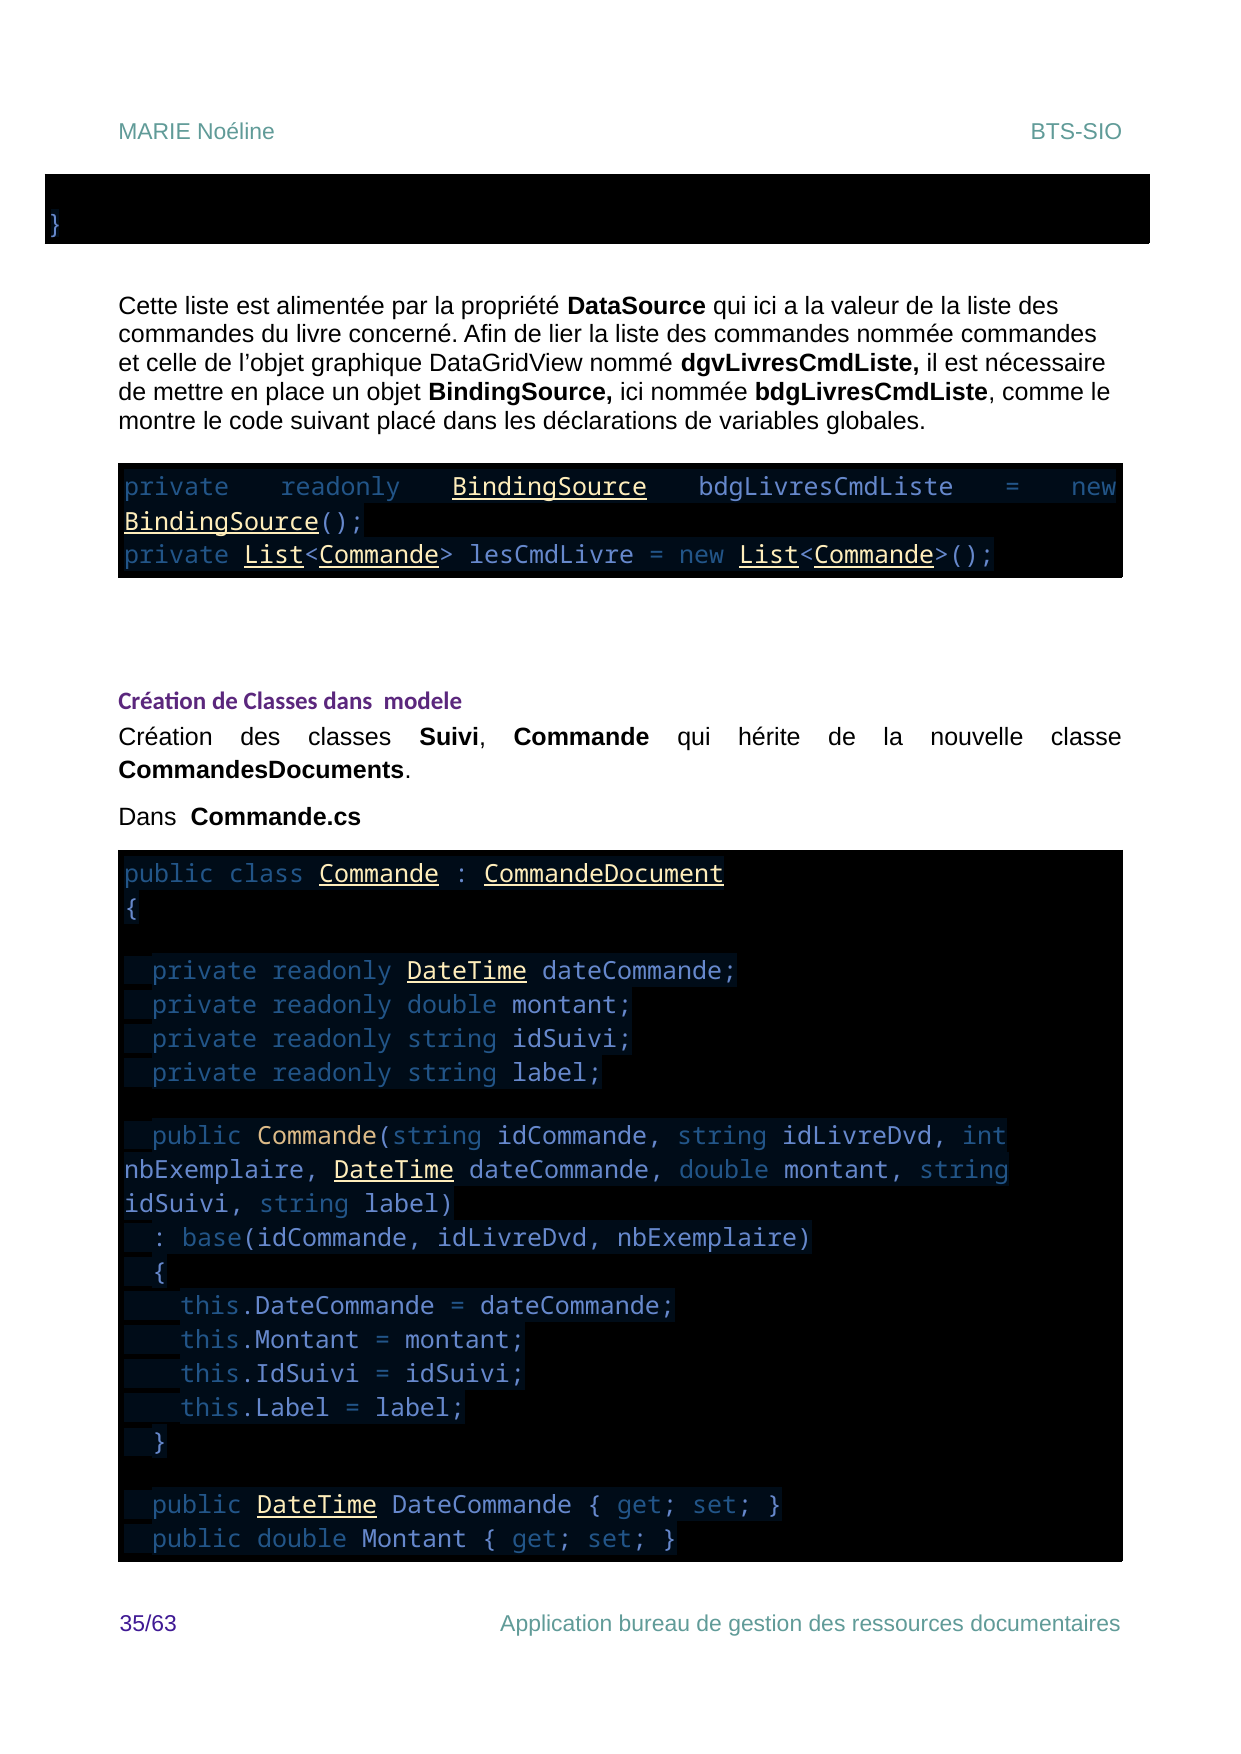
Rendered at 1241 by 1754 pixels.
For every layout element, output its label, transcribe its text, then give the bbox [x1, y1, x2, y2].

table_header } [46, 175, 1149, 243]
table_header private readonly BindingSource bdgLivresCmdListe = new BindingSource(); private List<Commande> lesCmdLivre = new List<Commande>(); [119, 464, 1122, 577]
text Dans Commande.cs [118, 802, 1122, 831]
text Création des classes Suivi, Commande qui hérite de la nouvelle classe CommandesDocuments. [118, 722, 1122, 783]
subtitle Création de Classes dans modele [118, 685, 1122, 715]
text Cette liste est alimentée par la propriété DataSource qui ici a la valeur de la liste des commandes du livre concerné. Afin de lier la liste des commandes nommée commandes et celle de l’objet graphique DataGridView nommé dgvLivresCmdListe, il est nécessaire de mettre en place un objet BindingSource, ici nommée bdgLivresCmdListe, comme le montre le code suivant placé dans les déclarations de variables globales. [118, 291, 1122, 434]
table_header public class Commande : CommandeDocument { private readonly DateTime dateCommande; private readonly double montant; private readonly string idSuivi; private readonly string label; public Commande(string idCommande, string idLivreDvd, int nbExemplaire, DateTime dateCommande, double montant, string idSuivi, string label) : base(idCommande, idLivreDvd, nbExemplaire) { this.DateCommande = dateCommande; this.Montant = montant; this.IdSuivi = idSuivi; this.Label = label; } public DateTime DateCommande { get; set; } public double Montant { get; set; } [119, 851, 1122, 1561]
